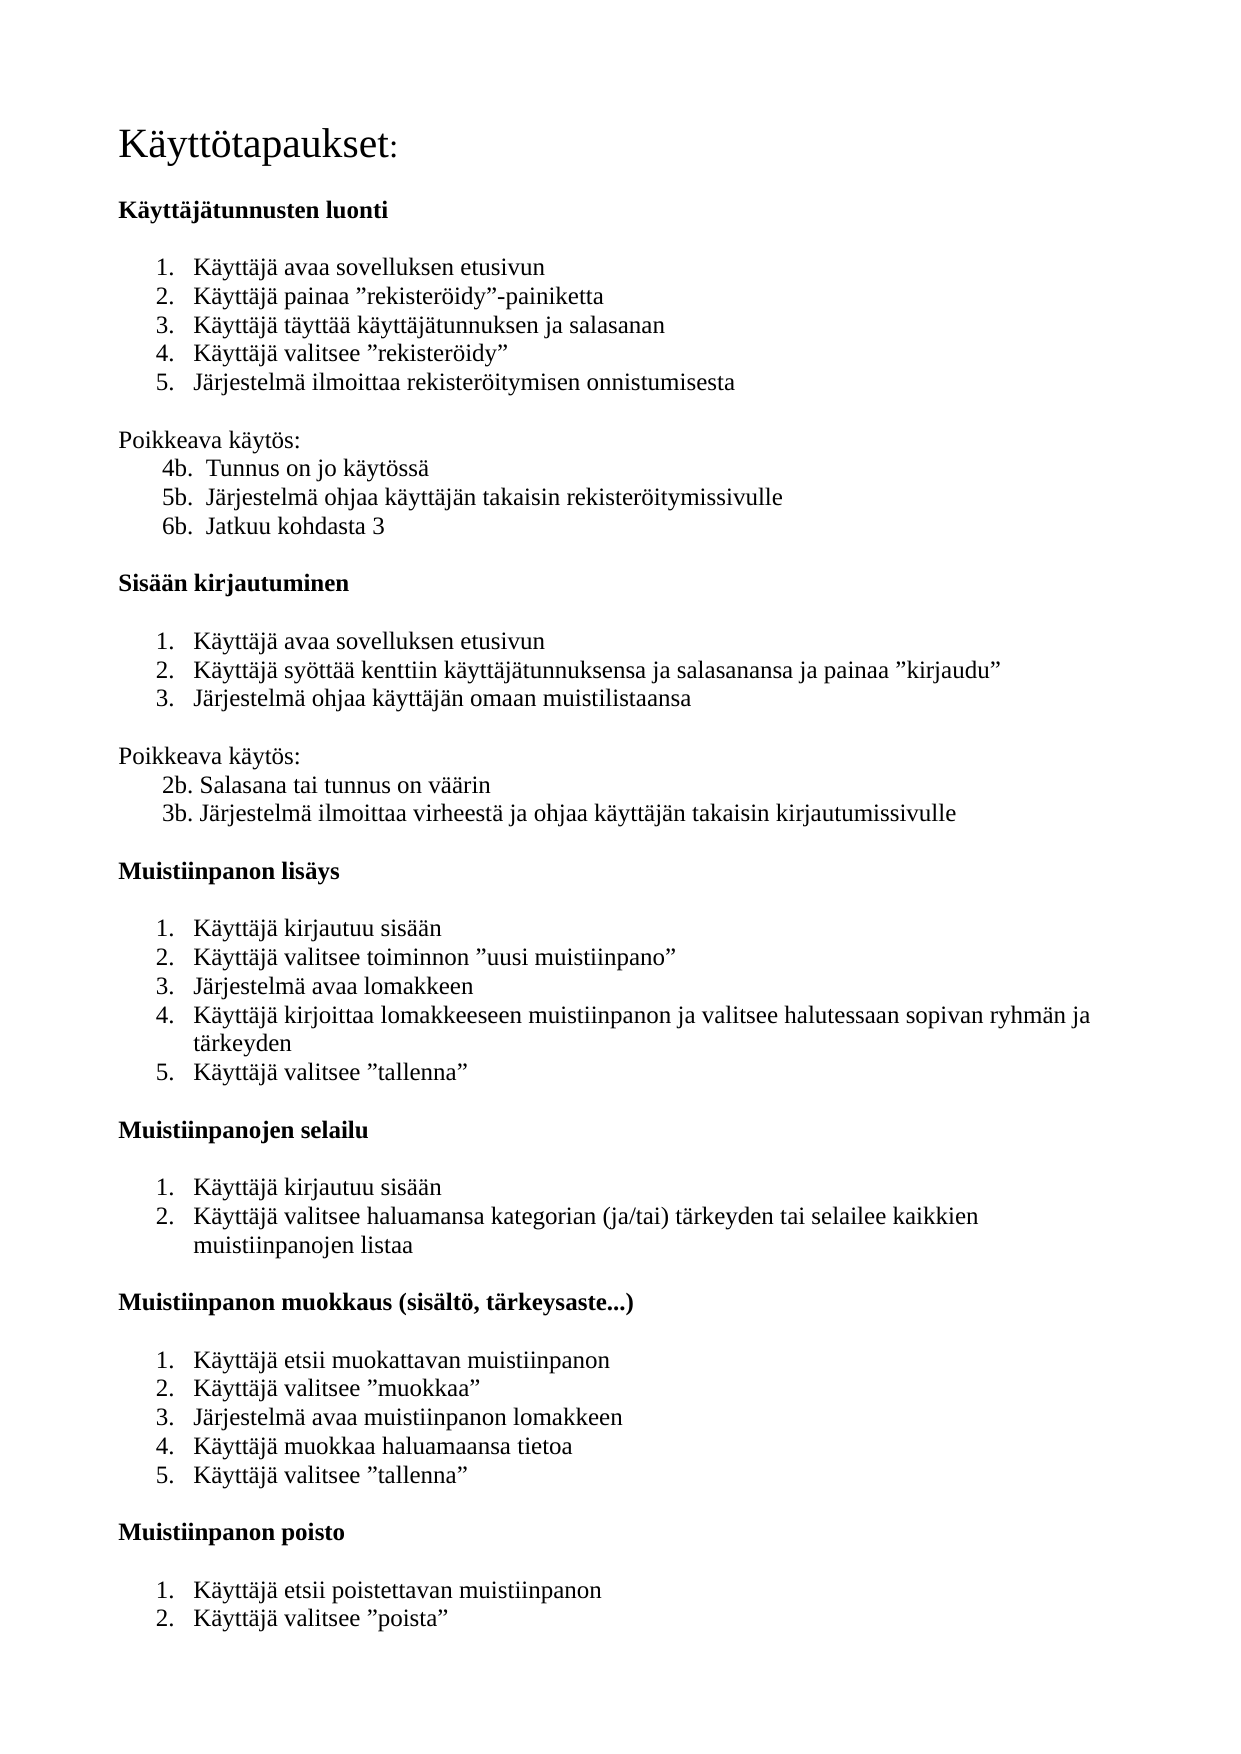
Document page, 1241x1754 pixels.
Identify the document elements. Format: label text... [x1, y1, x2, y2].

text Muistiinpanojen selailu [118, 1115, 1122, 1143]
list Käyttäjä muokkaa haluamaansa tietoa [156, 1431, 1122, 1460]
list Käyttäjä syöttää kenttiin käyttäjätunnuksensa ja salasanansa ja painaa ”kirjaudu” [156, 655, 1122, 683]
text 3b. Järjestelmä ilmoittaa virheestä ja ohjaa käyttäjän takaisin kirjautumissivulle [118, 798, 1122, 827]
list Järjestelmä avaa muistiinpanon lomakkeen [156, 1402, 1122, 1431]
text Käyttötapaukset: [118, 118, 1122, 166]
list Käyttäjä valitsee ”muokkaa” [156, 1373, 1122, 1402]
text Muistiinpanon lisäys [118, 856, 1122, 885]
list Käyttäjä valitsee ”tallenna” [156, 1057, 1122, 1086]
text Poikkeava käytös: [118, 425, 1122, 453]
list Käyttäjä avaa sovelluksen etusivun [156, 626, 1122, 655]
text 2b. Salasana tai tunnus on väärin [118, 770, 1122, 798]
list Käyttäjä valitsee toiminnon ”uusi muistiinpano” [156, 942, 1122, 971]
list Käyttäjä avaa sovelluksen etusivun [156, 252, 1122, 281]
list Järjestelmä ilmoittaa rekisteröitymisen onnistumisesta [156, 367, 1122, 396]
list Käyttäjä valitsee ”tallenna” [156, 1460, 1122, 1488]
list Käyttäjä kirjautuu sisään [156, 1172, 1122, 1201]
list Käyttäjä valitsee haluamansa kategorian (ja/tai) tärkeyden tai selailee kaikkien muistiinpanojen listaa [156, 1201, 1122, 1258]
text 5b. Järjestelmä ohjaa käyttäjän takaisin rekisteröitymissivulle [118, 482, 1122, 511]
list Käyttäjä etsii muokattavan muistiinpanon [156, 1345, 1122, 1373]
text Poikkeava käytös: [118, 741, 1122, 770]
list Käyttäjä valitsee ”poista” [156, 1603, 1122, 1632]
text 4b. Tunnus on jo käytössä [118, 453, 1122, 482]
list Järjestelmä ohjaa käyttäjän omaan muistilistaansa [156, 683, 1122, 712]
list Käyttäjä etsii poistettavan muistiinpanon [156, 1575, 1122, 1603]
text 6b. Jatkuu kohdasta 3 [118, 511, 1122, 540]
list Käyttäjä kirjautuu sisään [156, 913, 1122, 942]
list Käyttäjä täyttää käyttäjätunnuksen ja salasanan [156, 310, 1122, 338]
text Muistiinpanon poisto [118, 1517, 1122, 1546]
text Muistiinpanon muokkaus (sisältö, tärkeysaste...) [118, 1287, 1122, 1316]
list Käyttäjä painaa ”rekisteröidy”-painiketta [156, 281, 1122, 310]
text Käyttäjätunnusten luonti [118, 195, 1122, 223]
list Käyttäjä kirjoittaa lomakkeeseen muistiinpanon ja valitsee halutessaan sopivan ryhmän ja tärkeyden [156, 1000, 1122, 1057]
list Järjestelmä avaa lomakkeen [156, 971, 1122, 1000]
list Käyttäjä valitsee ”rekisteröidy” [156, 338, 1122, 367]
text Sisään kirjautuminen [118, 568, 1122, 597]
